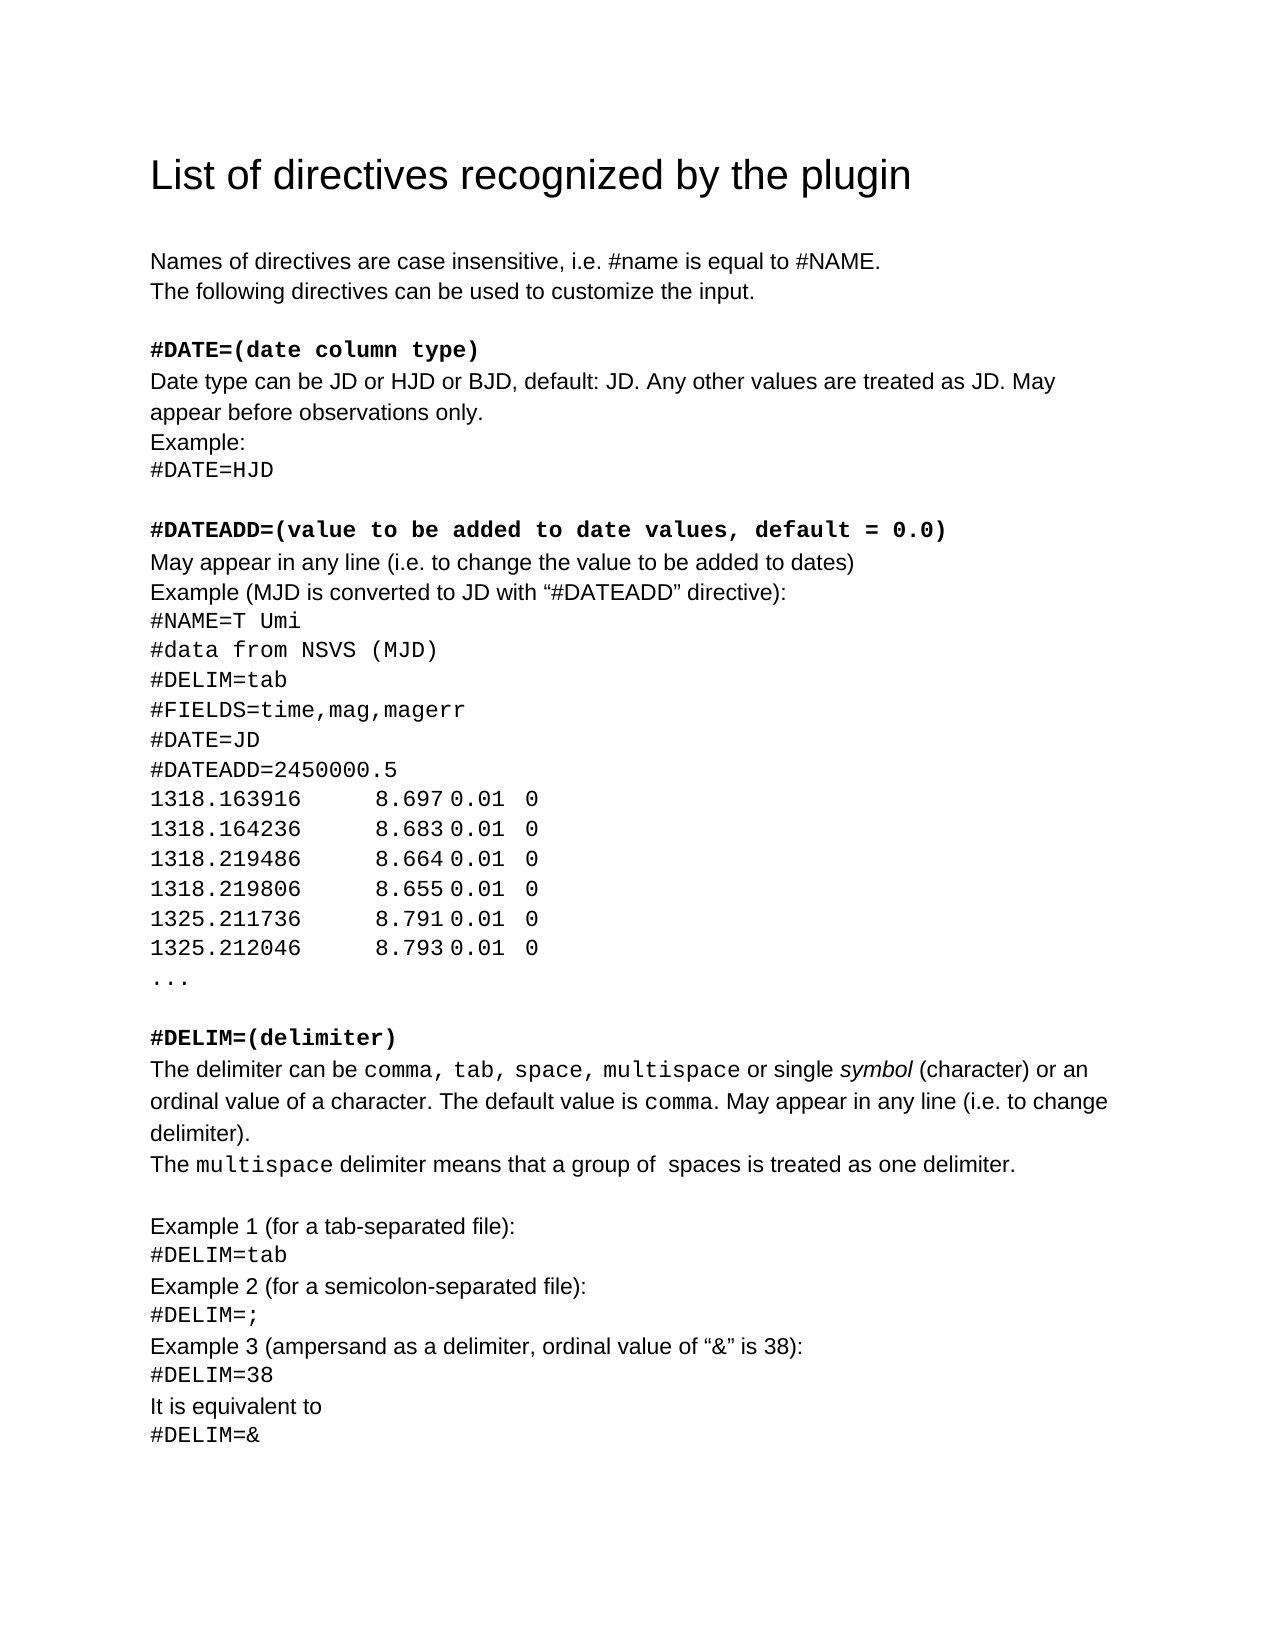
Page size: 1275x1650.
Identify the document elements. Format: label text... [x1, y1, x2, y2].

text #NAME=T Umi [150, 609, 1125, 635]
text #FIELDS=time,mag,magerr [150, 698, 1125, 724]
text #data from NSVS (MJD) [150, 639, 1125, 665]
text Example 3 (ampersand as a delimiter, ordinal value of “&” is 38): [150, 1333, 1125, 1359]
text 1318.219486 8.664 0.01 0 [150, 847, 1125, 873]
text The following directives can be used to customize the input. [150, 278, 1125, 304]
text Example: [150, 429, 1125, 455]
text Example 1 (for a tab-separated file): [150, 1213, 1125, 1239]
text #DATEADD=2450000.5 [150, 758, 1125, 784]
text May appear in any line (i.e. to change the value to be added to dates) [150, 549, 1125, 575]
text #DATE=HJD [150, 459, 1125, 485]
text 1318.163916 8.697 0.01 0 [150, 788, 1125, 814]
text #DELIM=; [150, 1303, 1125, 1329]
text It is equivalent to [150, 1393, 1125, 1419]
text Example 2 (for a semicolon-separated file): [150, 1273, 1125, 1299]
text #DELIM=& [150, 1423, 1125, 1449]
text 1325.212046 8.793 0.01 0 [150, 937, 1125, 963]
text Date type can be JD or HJD or BJD, default: JD. Any other values are treated as JD. May appear before observations only. [150, 368, 1125, 425]
text 1318.219806 8.655 0.01 0 [150, 877, 1125, 903]
text #DELIM=(delimiter) [150, 1026, 1125, 1052]
text Example (MJD is converted to JD with “#DATEADD” directive): [150, 579, 1125, 605]
text #DATEADD=(value to be added to date values, default = 0.0) [150, 519, 1125, 545]
text Names of directives are case insensitive, i.e. #name is equal to #NAME. [150, 248, 1125, 274]
text The delimiter can be comma, tab, space, multispace or single symbol (character) or an ordinal value of a character. The default value is comma. May appear in any line (i.e. to change delimiter). [150, 1056, 1125, 1147]
text 1325.211736 8.791 0.01 0 [150, 907, 1125, 933]
subtitle List of directives recognized by the plugin [150, 150, 1125, 198]
text The multispace delimiter means that a group of spaces is treated as one delimiter. [150, 1151, 1125, 1179]
text #DELIM=tab [150, 669, 1125, 694]
text #DATE=(date column type) [150, 338, 1125, 364]
text #DATE=JD [150, 728, 1125, 754]
text #DELIM=38 [150, 1363, 1125, 1389]
text 1318.164236 8.683 0.01 0 [150, 818, 1125, 843]
text ... [150, 967, 1125, 992]
text #DELIM=tab [150, 1243, 1125, 1269]
